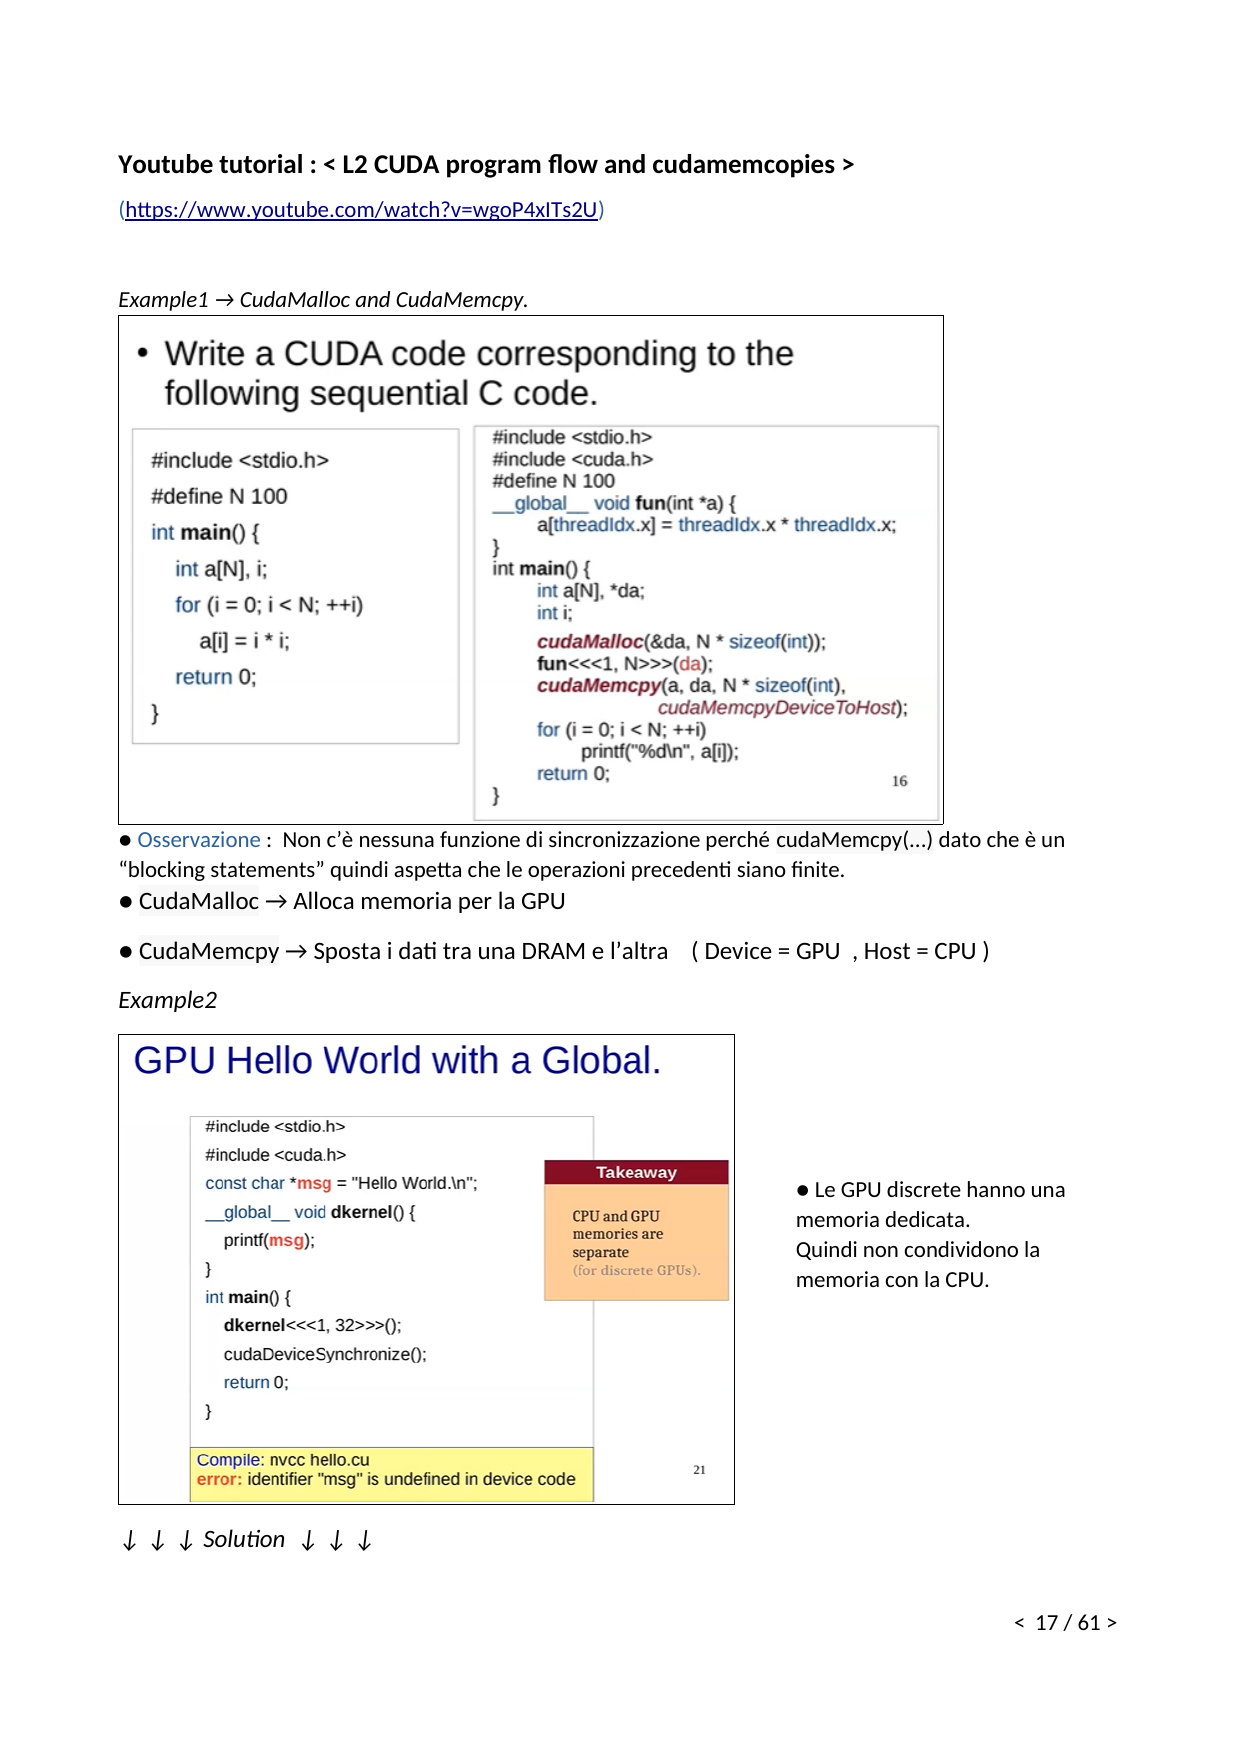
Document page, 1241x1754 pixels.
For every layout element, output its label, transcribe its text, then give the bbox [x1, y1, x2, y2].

text (https://www.youtube.com/watch?v=wgoP4xITs2U) [118, 195, 1122, 223]
subtitle Youtube tutorial : < L2 CUDA program flow and cudamemcopies > [118, 148, 1122, 181]
picture [121, 1037, 732, 1502]
picture [121, 318, 941, 821]
text Example2 [118, 984, 1122, 1015]
text ● CudaMalloc → Alloca memoria per la GPU [118, 885, 1122, 916]
text ↓ ↓ ↓ Solution ↓ ↓ ↓ [118, 1523, 1122, 1554]
text Example1 → CudaMalloc and CudaMemcpy. [118, 285, 1122, 313]
text ● Osservazione : Non c’è nessuna funzione di sincronizzazione perché cudaMemcpy(...) dato che è un “blocking statements” quindi aspetta che le operazioni precedenti siano finite. [118, 826, 1122, 883]
text ● CudaMemcpy → Sposta i dati tra una DRAM e l’altra ( Device = GPU , Host = CPU ) [118, 935, 1122, 966]
